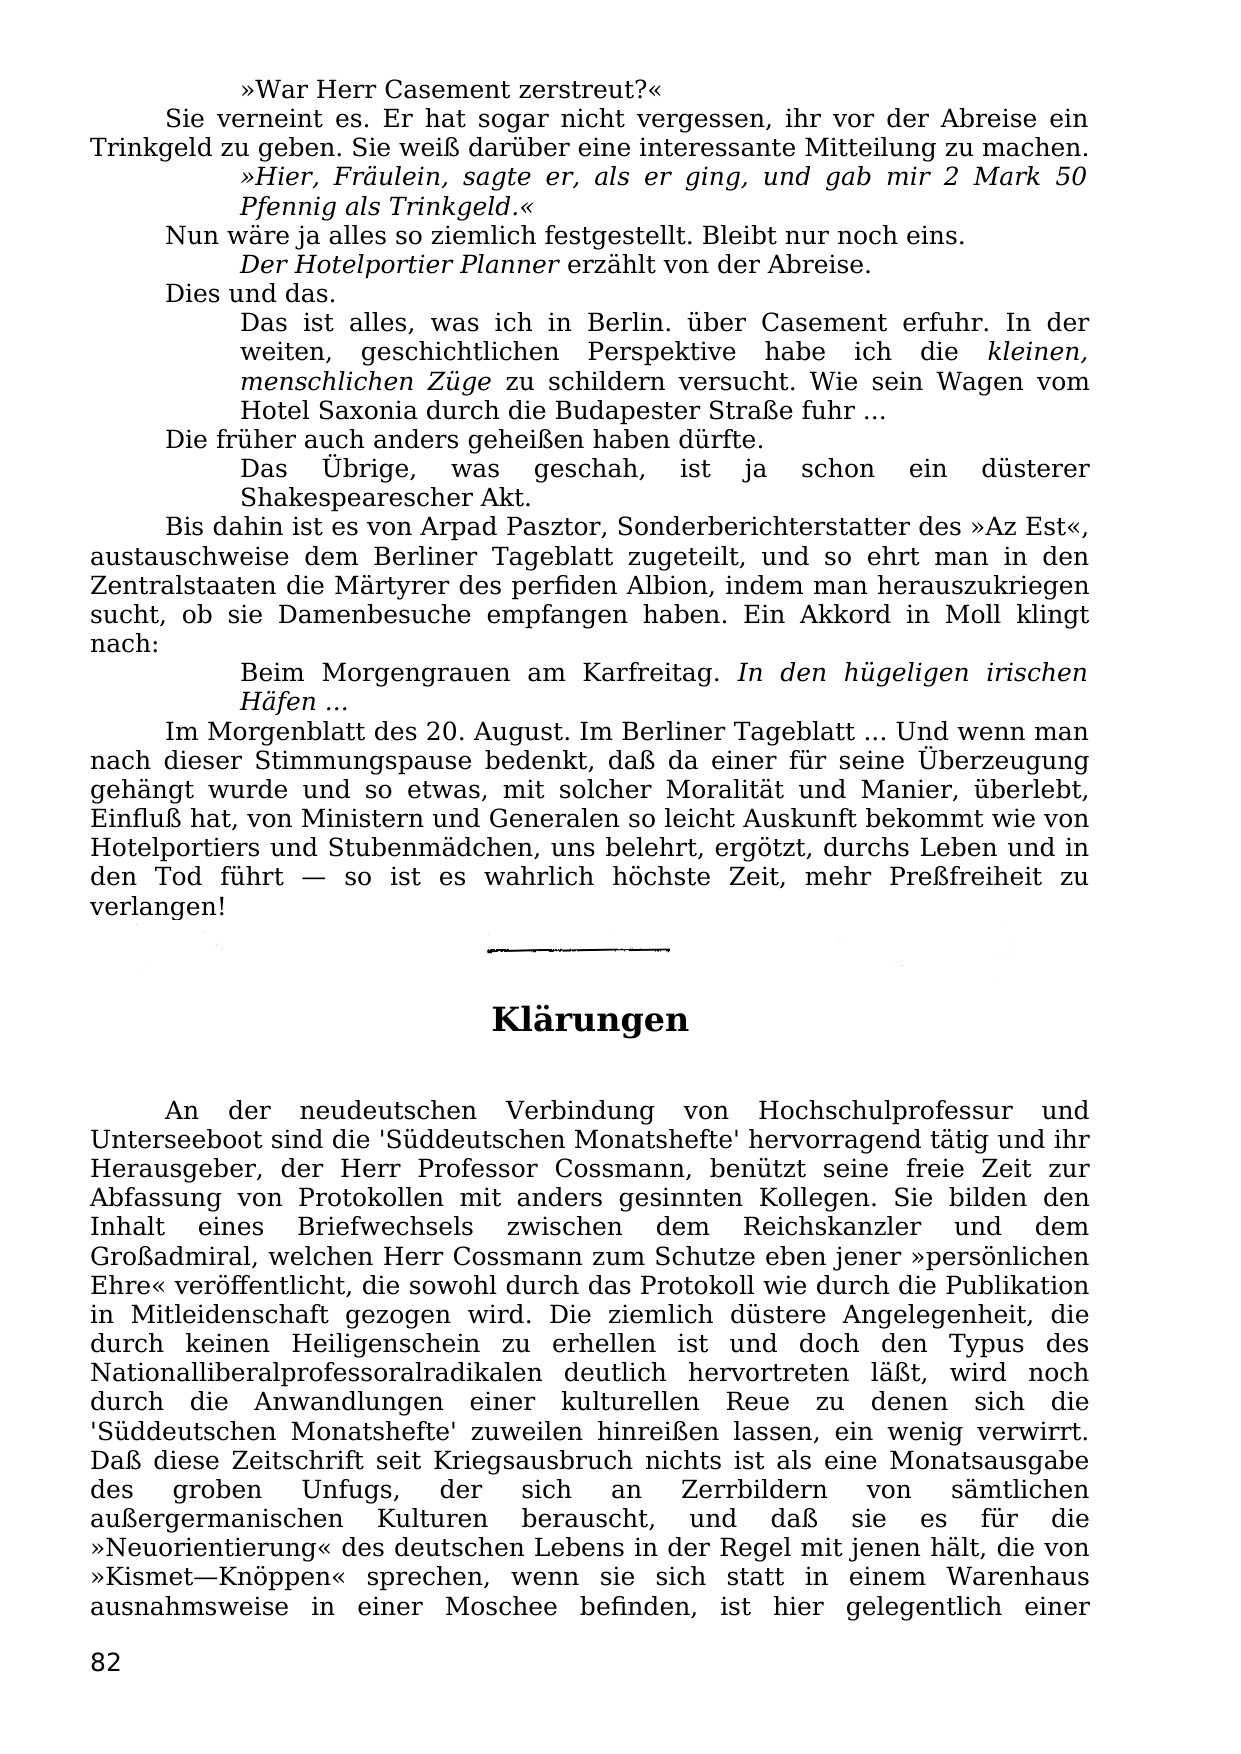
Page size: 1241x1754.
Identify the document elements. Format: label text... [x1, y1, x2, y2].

text Die früher auch anders geheißen haben dürfte. [90, 425, 1091, 454]
text Dies und das. [90, 279, 1091, 308]
text »War Herr Casement zerstreut?« [240, 75, 1091, 104]
picture [132, 920, 1049, 977]
text An der neudeutschen Verbindung von Hochschulprofessur und Unterseeboot sind die 'Süddeutschen Monatshefte' hervorragend tätig und ihr Herausgeber, der Herr Professor Cossmann, benützt seine freie Zeit zur Abfassung von Protokollen mit anders gesinnten Kollegen. Sie bilden den Inhalt eines Briefwechsels zwischen dem Reichskanzler und dem Großadmiral, welchen Herr Cossmann zum Schutze eben jener »persönlichen Ehre« veröffentlicht, die sowohl durch das Protokoll wie durch die Publikation in Mitleidenschaft gezogen wird. Die ziemlich düstere Angelegenheit, die durch keinen Heiligenschein zu erhellen ist und doch den Typus des Nationalliberalprofessoralradikalen deutlich hervortreten läßt, wird noch durch die Anwandlungen einer kulturellen Reue zu denen sich die 'Süddeutschen Monatshefte' zuweilen hinreißen lassen, ein wenig verwirrt. Daß diese Zeitschrift seit Kriegsausbruch nichts ist als eine Monatsausgabe des groben Unfugs, der sich an Zerrbildern von sämtlichen außergermanischen Kulturen berauscht, und daß sie es für die »Neuorientierung« des deutschen Lebens in der Regel mit jenen hält, die von »Kismet—Knöppen« sprechen, wenn sie sich statt in einem Warenhaus ausnahmsweise in einer Moschee befinden, ist hier gelegentlich einer [90, 1096, 1091, 1621]
text Klärungen [90, 921, 1091, 1039]
text Im Morgenblatt des 20. August. Im Berliner Tageblatt ... Und wenn man nach dieser Stimmungspause bedenkt, daß da einer für seine Überzeugung gehängt wurde und so etwas, mit solcher Moralität und Manier, überlebt, Einfluß hat, von Ministern und Generalen so leicht Auskunft bekommt wie von Hotelportiers und Stubenmädchen, uns belehrt, ergötzt, durchs Leben und in den Tod führt — so ist es wahrlich höchste Zeit, mehr Preßfreiheit zu verlangen! [90, 717, 1091, 921]
text Nun wäre ja alles so ziemlich festgestellt. Bleibt nur noch eins. [90, 221, 1091, 250]
text Beim Morgengrauen am Karfreitag. In den hügeligen irischen Häfen ... [240, 658, 1091, 717]
text Das ist alles, was ich in Berlin. über Casement erfuhr. In der weiten, geschichtlichen Perspektive habe ich die kleinen, menschlichen Züge zu schildern versucht. Wie sein Wagen vom Hotel Saxonia durch die Budapester Straße fuhr ... [240, 308, 1091, 425]
text Der Hotelportier Planner erzählt von der Abreise. [240, 250, 1091, 279]
text Das Übrige, was geschah, ist ja schon ein düsterer Shakespearescher Akt. [240, 454, 1091, 512]
text »Hier, Fräulein, sagte er, als er ging, und gab mir 2 Mark 50 Pfennig als Trinkgeld.« [240, 162, 1091, 221]
text Sie verneint es. Er hat sogar nicht vergessen, ihr vor der Abreise ein Trinkgeld zu geben. Sie weiß darüber eine interessante Mitteilung zu machen. [90, 104, 1091, 162]
text Bis dahin ist es von Arpad Pasztor, Sonderberichterstatter des »Az Est«, austauschweise dem Berliner Tageblatt zugeteilt, und so ehrt man in den Zentralstaaten die Märtyrer des perfiden Albion, indem man herauszukriegen sucht, ob sie Damenbesuche empfangen haben. Ein Akkord in Moll klingt nach: [90, 512, 1091, 658]
